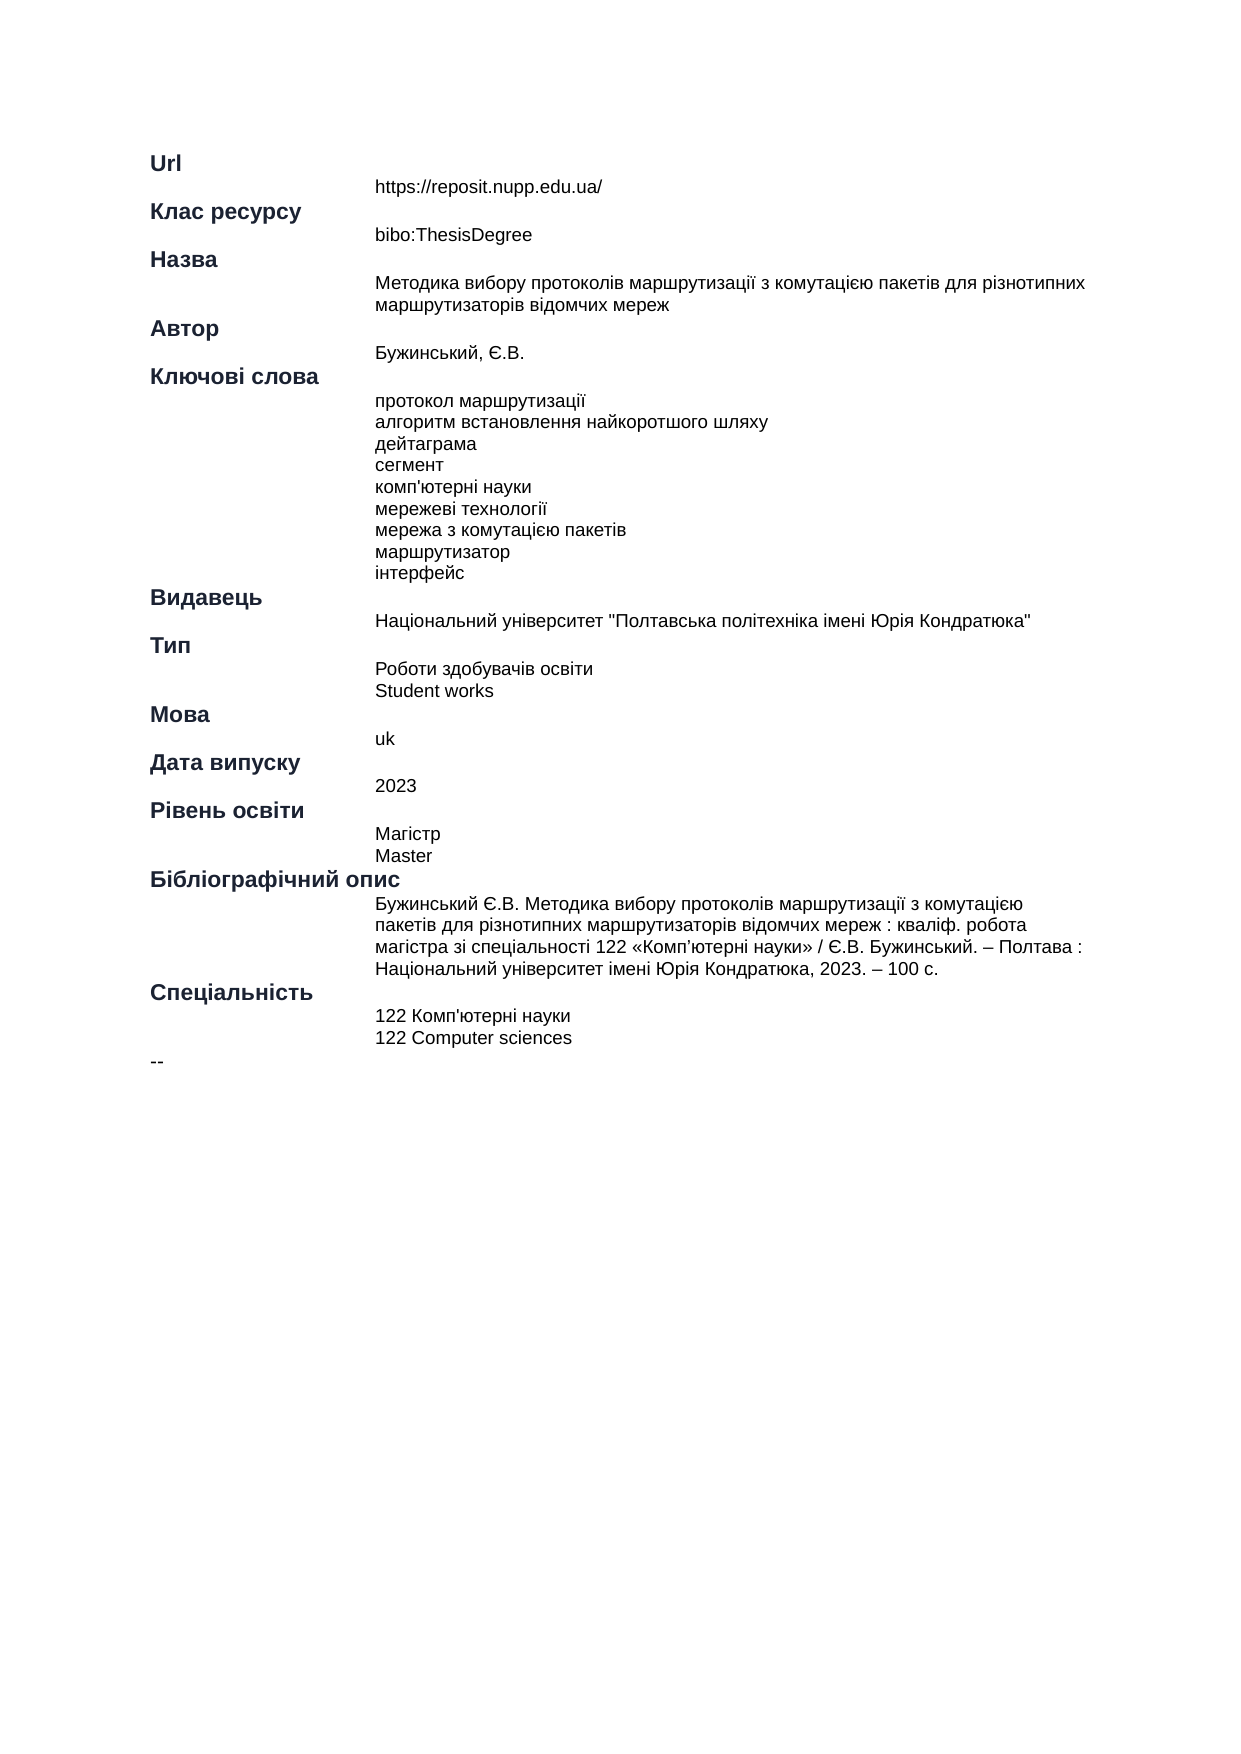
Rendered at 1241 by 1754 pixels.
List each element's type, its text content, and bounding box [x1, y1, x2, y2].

text комп'ютерні науки [375, 476, 1090, 497]
text Бібліографічний опис [150, 866, 1090, 893]
text 122 Computer sciences [375, 1027, 1090, 1048]
text мережеві технології [375, 497, 1090, 519]
text https://reposit.nupp.edu.ua/ [375, 176, 1090, 198]
text протокол маршрутизації [375, 389, 1090, 411]
text Бужинський, Є.В. [375, 342, 1090, 363]
text дейтаграма [375, 433, 1090, 454]
text Master [375, 845, 1090, 866]
text 122 Комп'ютерні науки [375, 1005, 1090, 1027]
text сегмент [375, 454, 1090, 476]
text маршрутизатор [375, 541, 1090, 562]
text Тип [150, 632, 1090, 658]
text Бужинський Є.В. Методика вибору протоколів маршрутизації з комутацією пакетів для різнотипних маршрутизаторів відомчих мереж : кваліф. робота магістра зі спеціальності 122 «Комп’ютерні науки» / Є.В. Бужинський. – Полтава : Національний університет імені Юрія Кондратюка, 2023. – 100 с. [375, 893, 1090, 979]
text Видавець [150, 584, 1090, 610]
text Student works [375, 679, 1090, 701]
text інтерфейс [375, 562, 1090, 584]
text мережа з комутацією пакетів [375, 519, 1090, 541]
text Рівень освіти [150, 797, 1090, 823]
text Магістр [375, 823, 1090, 845]
text Роботи здобувачів освіти [375, 658, 1090, 679]
text Національний університет "Полтавська політехніка імені Юрія Кондратюка" [375, 610, 1090, 632]
text Автор [150, 315, 1090, 342]
text uk [375, 727, 1090, 749]
text Мова [150, 701, 1090, 727]
text алгоритм встановлення найкоротшого шляху [375, 411, 1090, 433]
text Методика вибору протоколів маршрутизації з комутацією пакетів для різнотипних маршрутизаторів відомчих мереж [375, 272, 1090, 315]
text 2023 [375, 775, 1090, 797]
text Назва [150, 246, 1090, 272]
text bibo:ThesisDegree [375, 224, 1090, 246]
text Дата випуску [150, 749, 1090, 775]
text Ключові слова [150, 363, 1090, 389]
text -- [150, 1048, 1090, 1072]
text Клас ресурсу [150, 198, 1090, 224]
text Url [150, 150, 1090, 176]
text Спеціальність [150, 979, 1090, 1005]
